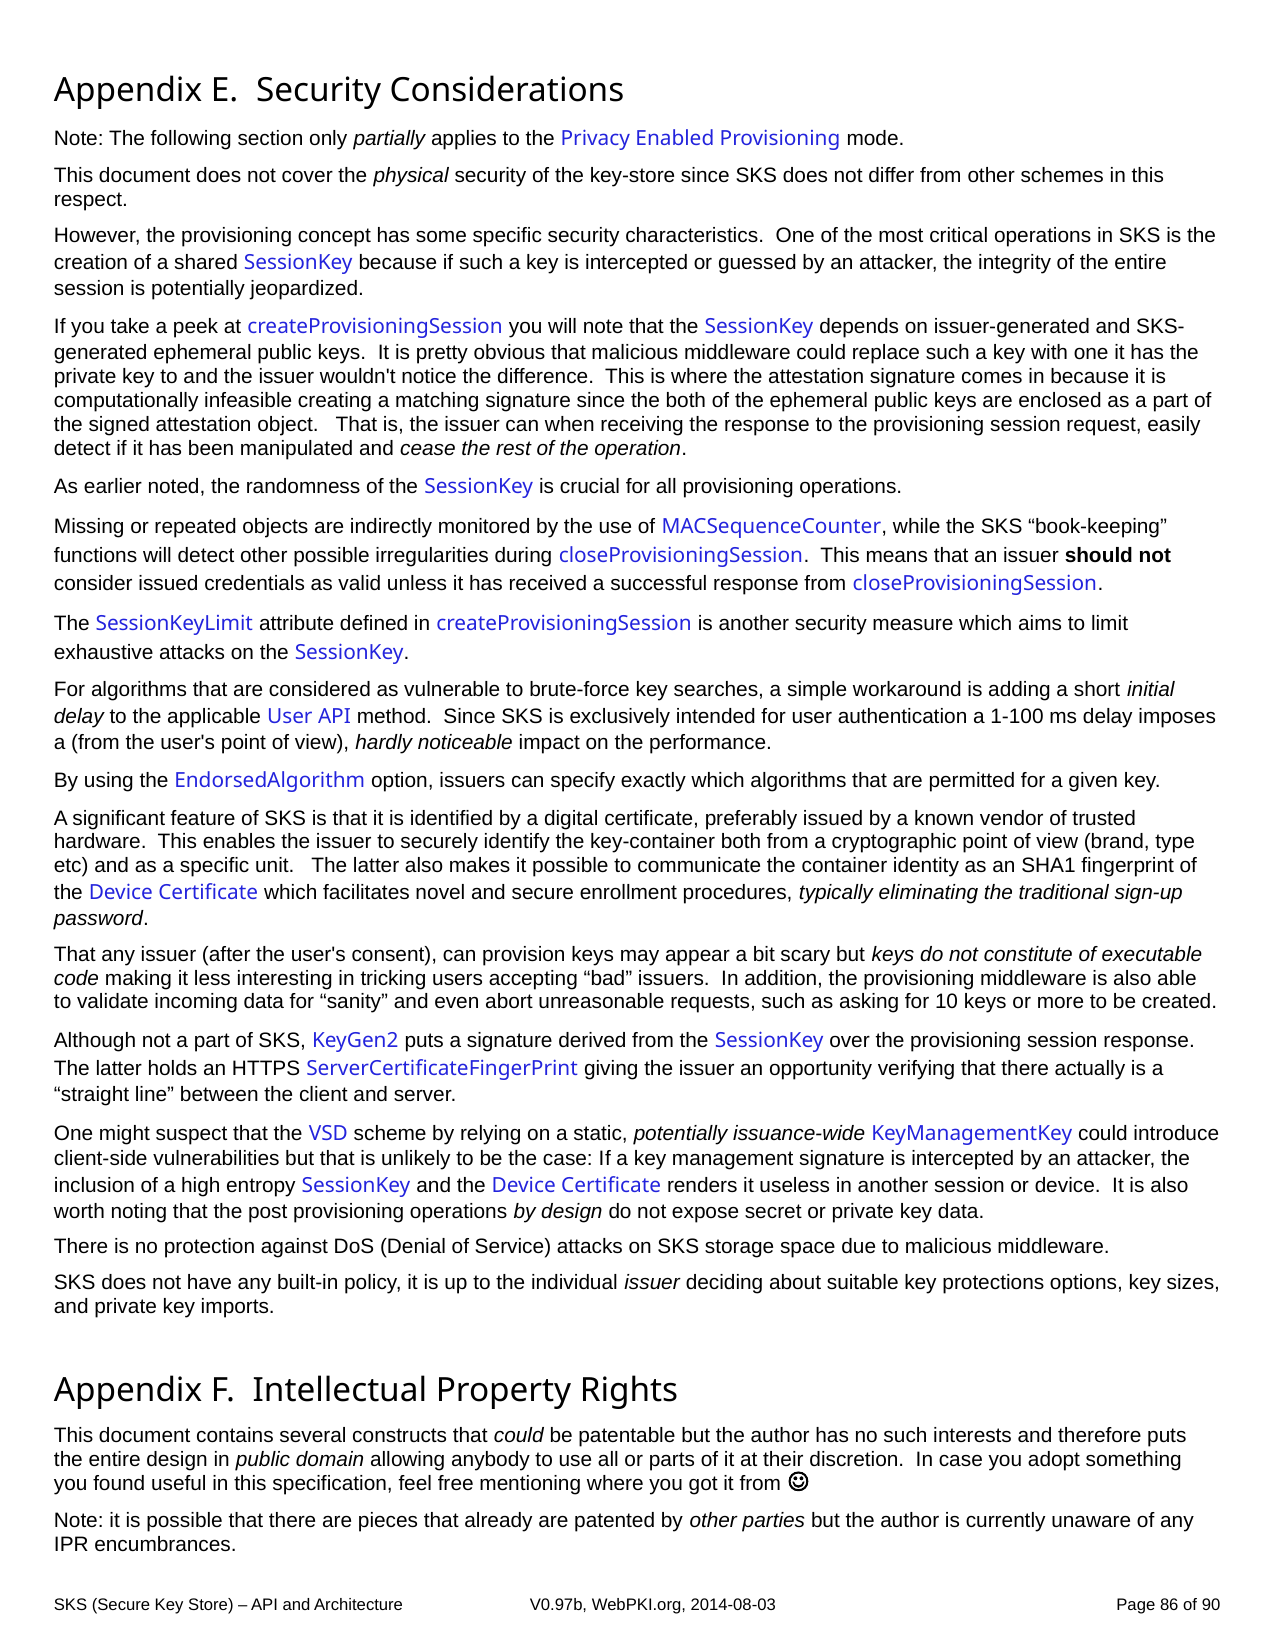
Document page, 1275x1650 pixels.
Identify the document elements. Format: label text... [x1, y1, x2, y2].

subtitle Security Considerations [54, 66, 1221, 111]
text Although not a part of SKS, KeyGen2 puts a signature derived from the SessionKey over the provisioning session response. The latter holds an HTTPS ServerCertificateFingerPrint giving the issuer an opportunity verifying that there actually is a “straight line” between the client and server. [54, 1025, 1221, 1106]
text That any issuer (after the user's consent), can provision keys may appear a bit scary but keys do not constitute of executable code making it less interesting in tricking users accepting “bad” issuers. In addition, the provisioning middleware is also able to validate incoming data for “sanity” and even abort unreasonable requests, such as asking for 10 keys or more to be created. [54, 941, 1221, 1013]
text There is no protection against DoS (Denial of Service) attacks on SKS storage space due to malicious middleware. [54, 1234, 1221, 1258]
text For algorithms that are considered as vulnerable to brute-force key searches, a simple workaround is adding a short initial delay to the applicable User API method. Since SKS is exclusively intended for user authentication a 1-100 ms delay imposes a (from the user's point of view), hardly noticeable impact on the performance. [54, 677, 1221, 753]
text The SessionKeyLimit attribute defined in createProvisioningSession is another security measure which aims to limit exhaustive attacks on the SessionKey. [54, 608, 1221, 665]
text Note: it is possible that there are pieces that already are patented by other parties but the author is currently unaware of any IPR encumbrances. [54, 1507, 1221, 1555]
text This document contains several constructs that could be patentable but the author has no such interests and therefore puts the entire design in public domain allowing anybody to use all or parts of it at their discretion. In case you adopt something you found useful in this specification, feel free mentioning where you got it from  [54, 1423, 1221, 1496]
text As earlier noted, the randomness of the SessionKey is crucial for all provisioning operations. [54, 471, 1221, 499]
text Missing or repeated objects are indirectly monitored by the use of MACSequenceCounter, while the SKS “book-keeping” functions will detect other possible irregularities during closeProvisioningSession. This means that an issuer should not consider issued credentials as valid unless it has received a successful response from closeProvisioningSession. [54, 511, 1221, 597]
text SKS does not have any built-in policy, it is up to the individual issuer deciding about suitable key protections options, key sizes, and private key imports. [54, 1270, 1221, 1318]
text By using the EndorsedAlgorithm option, issuers can specify exactly which algorithms that are permitted for a given key. [54, 765, 1221, 794]
subtitle Intellectual Property Rights [54, 1365, 1221, 1411]
text However, the provisioning concept has some specific security characteristics. One of the most critical operations in SKS is the creation of a shared SessionKey because if such a key is intercepted or guessed by an attacker, the integrity of the entire session is potentially jeopardized. [54, 223, 1221, 299]
text Note: The following section only partially applies to the Privacy Enabled Provisioning mode. [54, 123, 1221, 152]
text If you take a peek at createProvisioningSession you will note that the SessionKey depends on issuer-generated and SKS-generated ephemeral public keys. It is pretty obvious that malicious middleware could replace such a key with one it has the private key to and the issuer wouldn't notice the difference. This is where the attestation signature comes in because it is computationally infeasible creating a matching signature since the both of the ephemeral public keys are enclosed as a part of the signed attestation object. That is, the issuer can when receiving the response to the provisioning session request, easily detect if it has been manipulated and cease the rest of the operation. [54, 311, 1221, 459]
text One might suspect that the VSD scheme by relying on a static, potentially issuance-wide KeyManagementKey could introduce client-side vulnerabilities but that is unlikely to be the case: If a key management signature is intercepted by an attacker, the inclusion of a high entropy SessionKey and the Device Certificate renders it useless in another session or device. It is also worth noting that the post provisioning operations by design do not expose secret or private key data. [54, 1118, 1221, 1222]
text A significant feature of SKS is that it is identified by a digital certificate, preferably issued by a known vendor of trusted hardware. This enables the issuer to securely identify the key-container both from a cryptographic point of view (brand, type etc) and as a specific unit. The latter also makes it possible to communicate the container identity as an SHA1 fingerprint of the Device Certificate which facilitates novel and secure enrollment procedures, typically eliminating the traditional sign-up password. [54, 805, 1221, 930]
text This document does not cover the physical security of the key-store since SKS does not differ from other schemes in this respect. [54, 163, 1221, 211]
